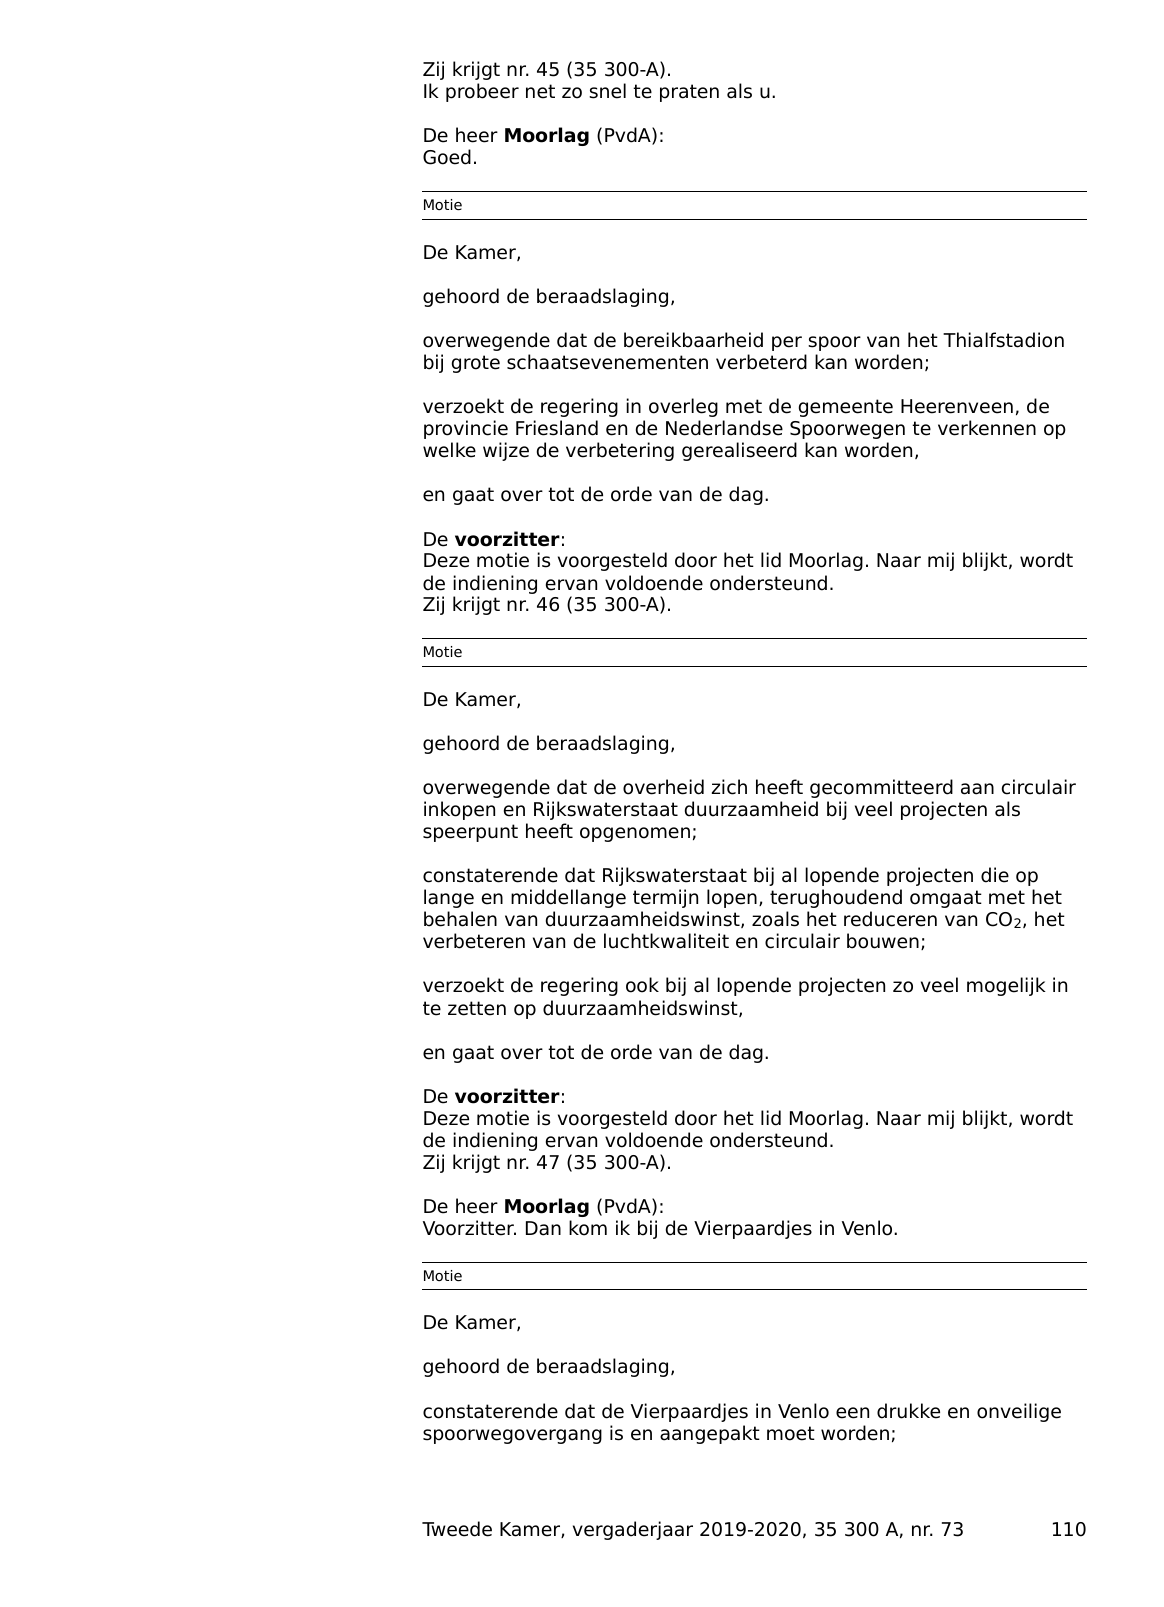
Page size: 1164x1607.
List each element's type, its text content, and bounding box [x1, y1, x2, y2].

text overwegende dat de overheid zich heeft gecommitteerd aan circulair inkopen en Rijkswaterstaat duurzaamheid bij veel projecten als speerpunt heeft opgenomen; [422, 777, 1087, 843]
text verzoekt de regering ook bij al lopende projecten zo veel mogelijk in te zetten op duurzaamheidswinst, [422, 975, 1087, 1019]
text Deze motie is voorgesteld door het lid Moorlag. Naar mij blijkt, wordt de indiening ervan voldoende ondersteund. [422, 1108, 1087, 1152]
text De voorzitter: [422, 528, 1087, 550]
text Voorzitter. Dan kom ik bij de Vierpaardjes in Venlo. [422, 1218, 1087, 1240]
text gehoord de beraadslaging, [422, 1356, 1087, 1378]
text overwegende dat de bereikbaarheid per spoor van het Thialfstadion bij grote schaatsevenementen verbeterd kan worden; [422, 330, 1087, 374]
text Goed. [422, 147, 1087, 169]
text gehoord de beraadslaging, [422, 733, 1087, 755]
text De heer Moorlag (PvdA): [422, 125, 1087, 147]
text verzoekt de regering in overleg met de gemeente Heerenveen, de provincie Friesland en de Nederlandse Spoorwegen te verkennen op welke wijze de verbetering gerealiseerd kan worden, [422, 396, 1087, 462]
table_header Motie [422, 639, 1087, 666]
text De Kamer, [422, 1312, 1087, 1334]
text constaterende dat Rijkswaterstaat bij al lopende projecten die op lange en middellange termijn lopen, terughoudend omgaat met het behalen van duurzaamheidswinst, zoals het reduceren van CO2, het verbeteren van de luchtkwaliteit en circulair bouwen; [422, 865, 1087, 953]
text De voorzitter: [422, 1086, 1087, 1108]
text De heer Moorlag (PvdA): [422, 1196, 1087, 1218]
text constaterende dat de Vierpaardjes in Venlo een drukke en onveilige spoorwegovergang is en aangepakt moet worden; [422, 1401, 1087, 1444]
text Zij krijgt nr. 46 (35 300-A). [422, 594, 1087, 616]
text De Kamer, [422, 689, 1087, 711]
text Zij krijgt nr. 47 (35 300-A). [422, 1152, 1087, 1174]
text Ik probeer net zo snel te praten als u. [422, 81, 1087, 103]
text Deze motie is voorgesteld door het lid Moorlag. Naar mij blijkt, wordt de indiening ervan voldoende ondersteund. [422, 550, 1087, 594]
table_header Motie [422, 1263, 1087, 1289]
table_header Motie [422, 192, 1087, 218]
text De Kamer, [422, 242, 1087, 264]
text gehoord de beraadslaging, [422, 286, 1087, 308]
text Zij krijgt nr. 45 (35 300-A). [422, 59, 1087, 81]
text en gaat over tot de orde van de dag. [422, 484, 1087, 506]
text en gaat over tot de orde van de dag. [422, 1042, 1087, 1063]
